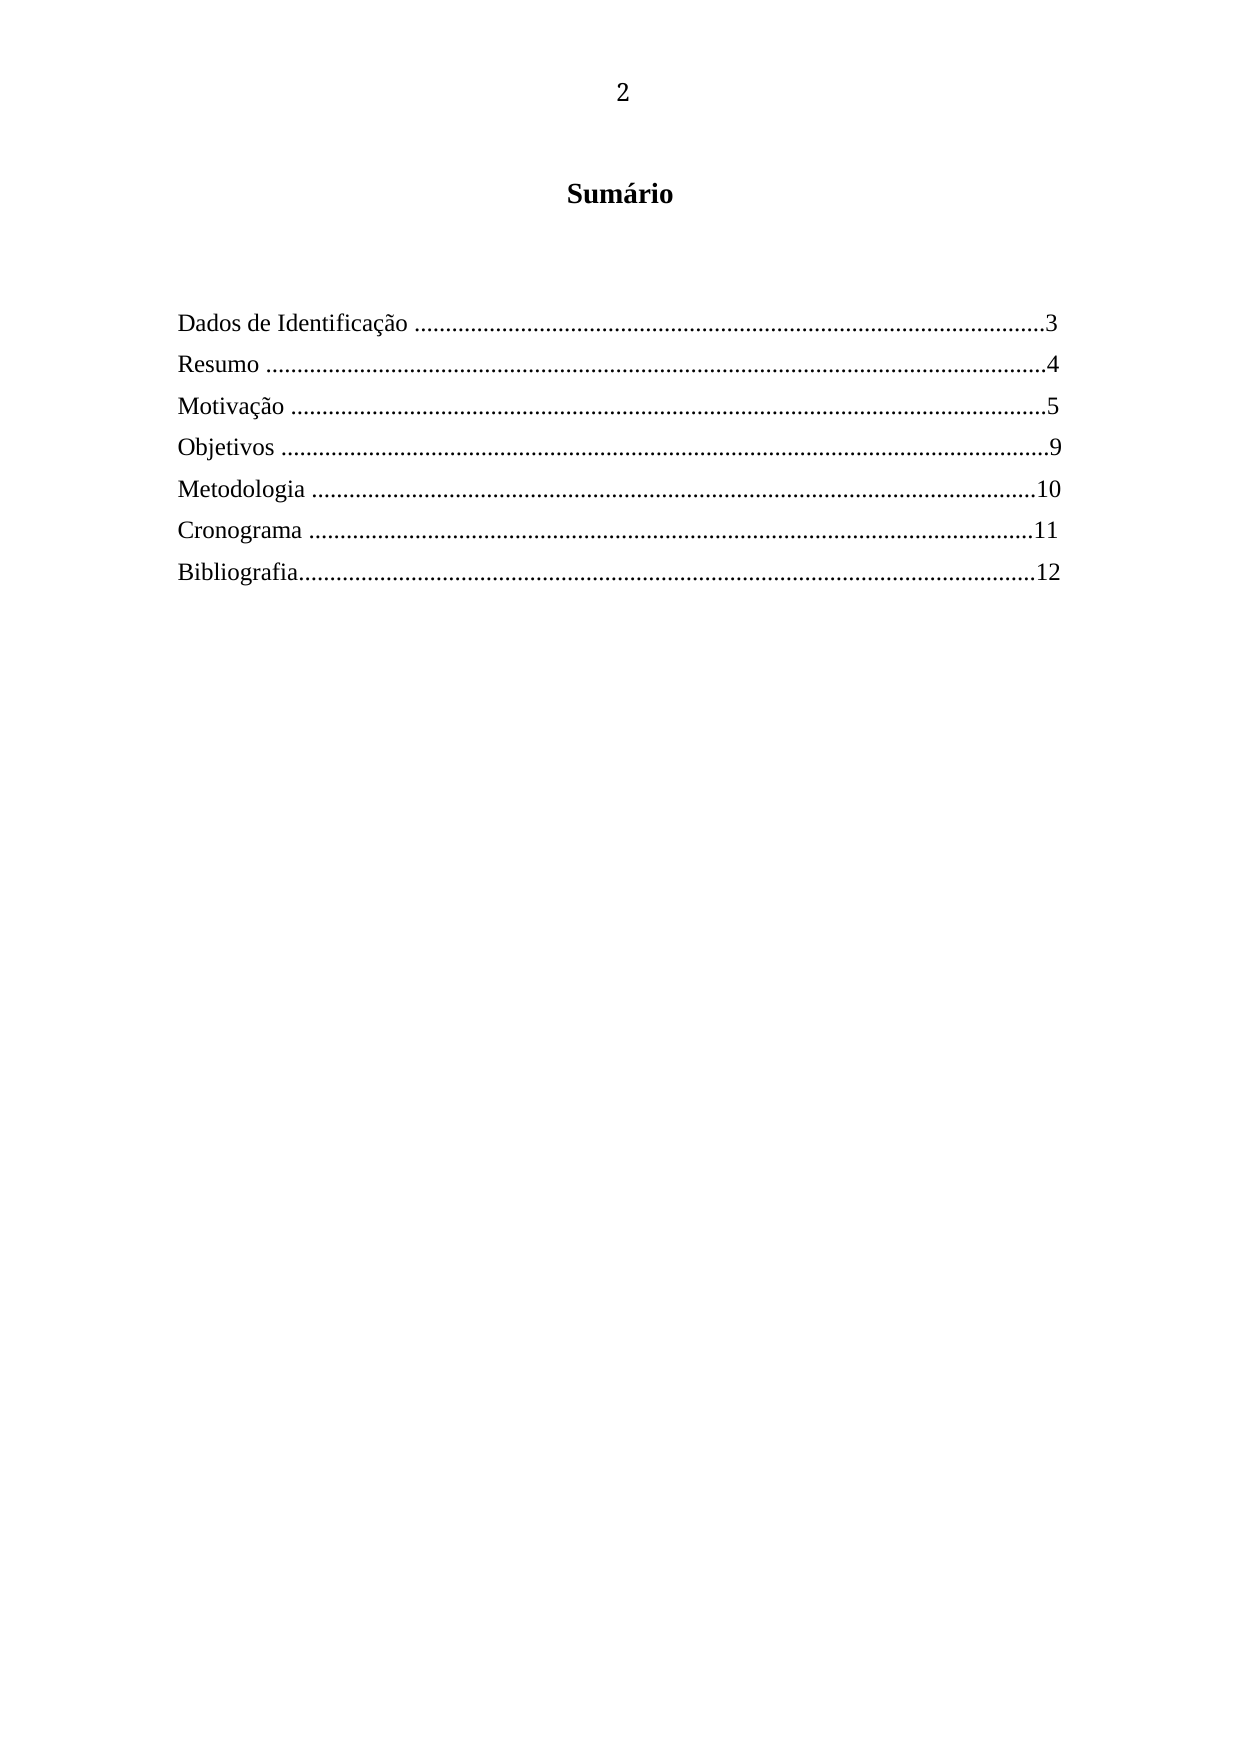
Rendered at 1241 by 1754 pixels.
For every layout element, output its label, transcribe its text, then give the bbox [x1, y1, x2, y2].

text Objetivos ...........................................................................................................................9 [177, 433, 1063, 461]
text Metodologia ....................................................................................................................10 [177, 475, 1063, 503]
text Motivação .........................................................................................................................5 [177, 392, 1063, 419]
text Bibliografia......................................................................................................................12 [177, 558, 1063, 586]
text Sumário [177, 177, 1063, 209]
text Resumo .............................................................................................................................4 [177, 350, 1063, 378]
text Cronograma ....................................................................................................................11 [177, 517, 1063, 544]
text Dados de Identificação .....................................................................................................3 [177, 309, 1063, 336]
